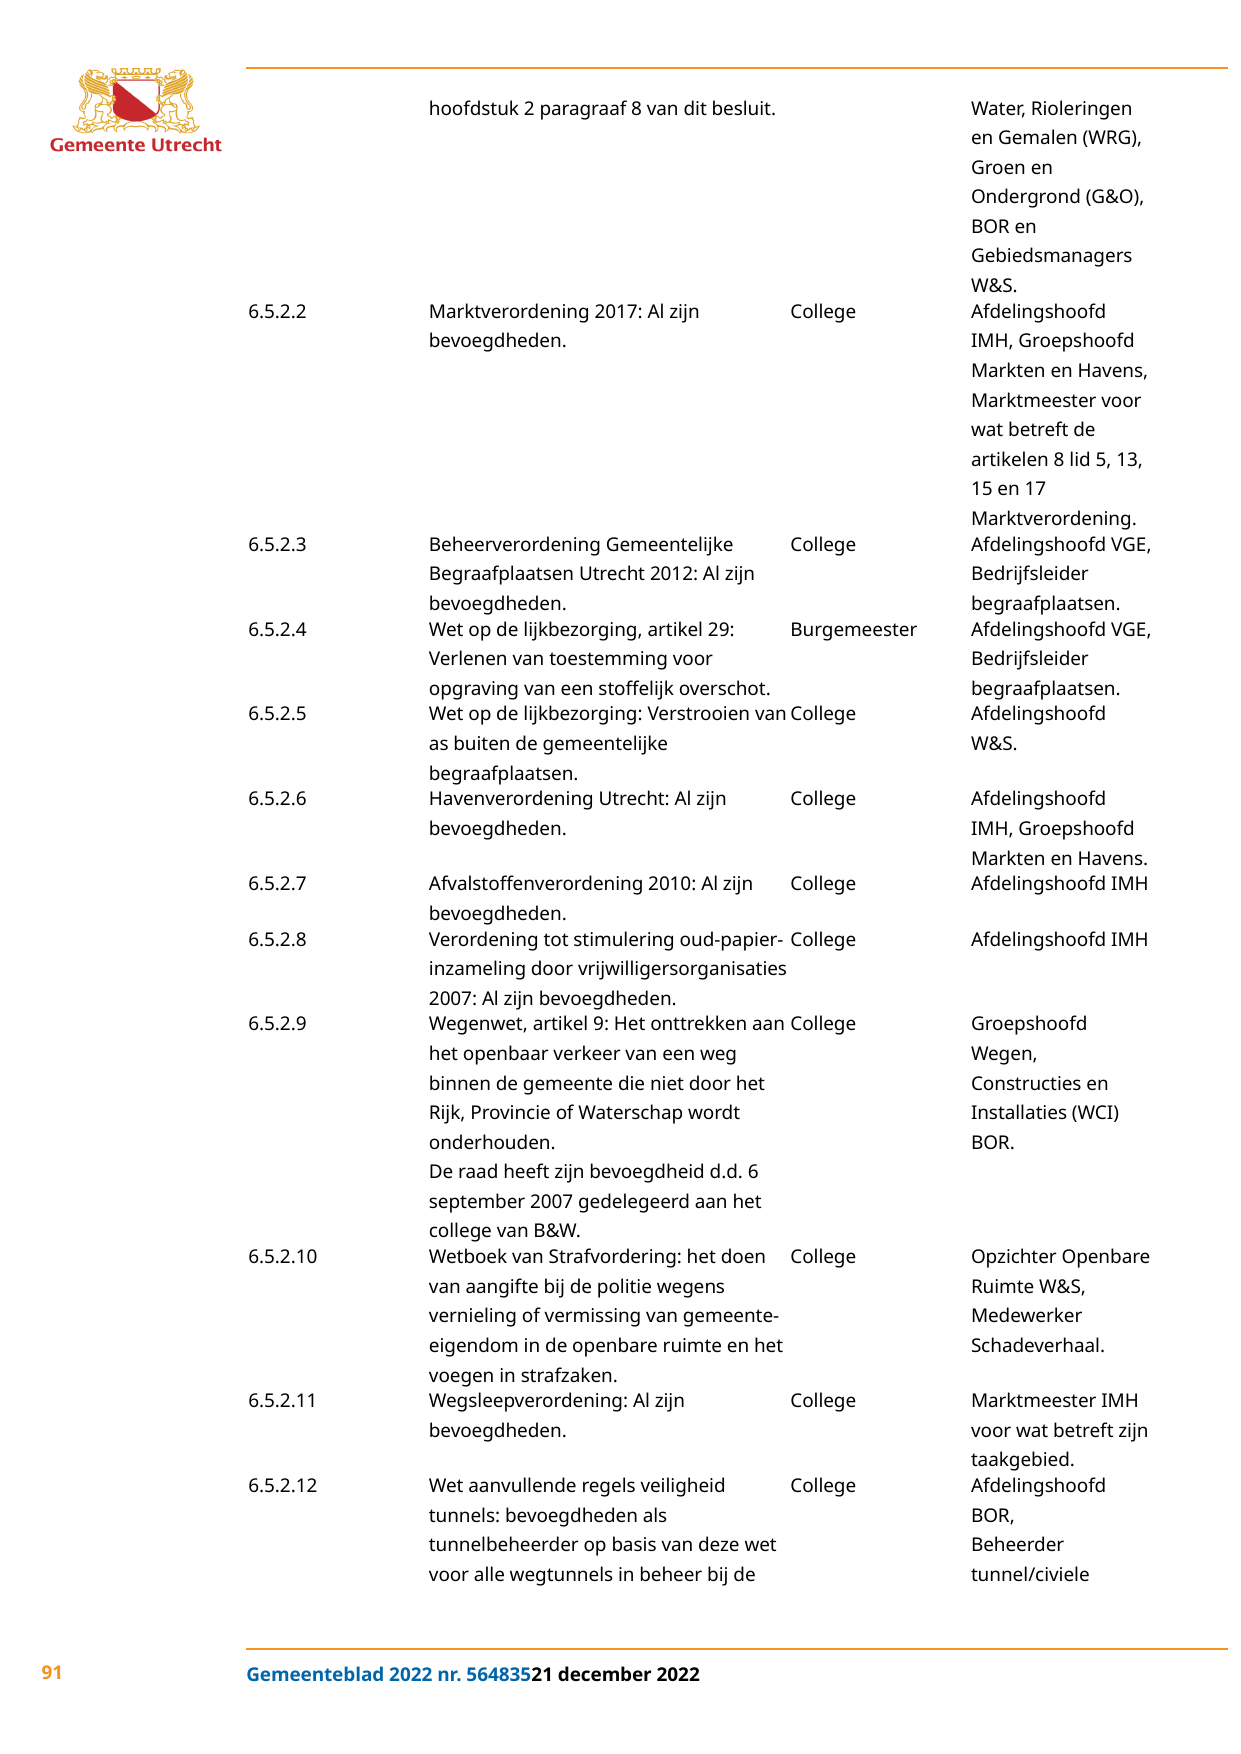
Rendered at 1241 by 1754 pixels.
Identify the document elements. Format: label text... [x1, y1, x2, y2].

table_cell Afdelingshoofd VGE, Bedrijfsleider begraafplaatsen. [971, 531, 1152, 616]
table_cell Groepshoofd Wegen, Constructies en Installaties (WCI) BOR. [971, 1011, 1152, 1243]
table_cell Beheerverordening Gemeentelijke Begraafplaatsen Utrecht 2012: Al zijn bevoegdheden. [429, 531, 790, 616]
table_cell Opzichter Openbare Ruimte W&S, Medewerker Schadeverhaal. [971, 1244, 1152, 1387]
table_cell 6.5.2.3 [248, 531, 429, 616]
table_cell College [790, 1011, 971, 1243]
table_cell College [790, 531, 971, 616]
table_cell Marktmeester IMH voor wat betreft zijn taakgebied. [971, 1388, 1152, 1472]
table_cell Wet aanvullende regels veiligheid tunnels: bevoegdheden als tunnelbeheerder op basis van deze wet voor alle wegtunnels in beheer bij de [429, 1473, 790, 1587]
table_cell Afdelingshoofd VGE, Bedrijfsleider begraafplaatsen. [971, 616, 1152, 701]
table_cell Afdelingshoofd IMH [971, 926, 1152, 1011]
table_cell 6.5.2.8 [248, 926, 429, 1011]
table_cell Afdelingshoofd IMH [971, 870, 1152, 926]
table_cell College [790, 701, 971, 786]
table_cell College [790, 870, 971, 926]
table_cell Wetboek van Strafvordering: het doen van aangifte bij de politie wegens vernieling of vermissing van gemeente-eigendom in de openbare ruimte en het voegen in strafzaken. [429, 1244, 790, 1387]
table_cell 6.5.2.11 [248, 1388, 429, 1472]
table_cell 6.5.2.7 [248, 870, 429, 926]
table_cell Wegenwet, artikel 9: Het onttrekken aan het openbaar verkeer van een weg binnen de gemeente die niet door het Rijk, Provincie of Waterschap wordt onderhouden. De raad heeft zijn bevoegdheid d.d. 6 september 2007 gedelegeerd aan het college van B&W. [429, 1011, 790, 1243]
table_cell Afdelingshoofd IMH, Groepshoofd Markten en Havens, Marktmeester voor wat betreft de artikelen 8 lid 5, 13, 15 en 17 Marktverordening. [971, 298, 1152, 531]
table_cell Marktverordening 2017: Al zijn bevoegdheden. [429, 298, 790, 531]
table_cell 6.5.2.5 [248, 701, 429, 786]
table_cell Water, Rioleringen en Gemalen (WRG), Groen en Ondergrond (G&O), BOR en Gebiedsmanagers W&S. [971, 95, 1152, 298]
table_cell Afdelingshoofd BOR, Beheerder tunnel/civiele [971, 1473, 1152, 1587]
table_cell 6.5.2.2 [248, 298, 429, 531]
table_cell 6.5.2.10 [248, 1244, 429, 1387]
table_cell College [790, 1473, 971, 1587]
table_cell 6.5.2.4 [248, 616, 429, 701]
table_cell [248, 95, 429, 298]
table_cell 6.5.2.6 [248, 786, 429, 870]
table_cell Wet op de lijkbezorging: Verstrooien van as buiten de gemeentelijke begraafplaatsen. [429, 701, 790, 786]
table_cell Afvalstoffenverordening 2010: Al zijn bevoegdheden. [429, 870, 790, 926]
table_cell Afdelingshoofd IMH, Groepshoofd Markten en Havens. [971, 786, 1152, 870]
table_cell 6.5.2.12 [248, 1473, 429, 1587]
table_cell Wet op de lijkbezorging, artikel 29: Verlenen van toestemming voor opgraving van een stoffelijk overschot. [429, 616, 790, 701]
table_cell 6.5.2.9 [248, 1011, 429, 1243]
table_cell College [790, 1388, 971, 1472]
table_cell Verordening tot stimulering oud-papier-inzameling door vrijwilligersorganisaties 2007: Al zijn bevoegdheden. [429, 926, 790, 1011]
table_cell Wegsleepverordening: Al zijn bevoegdheden. [429, 1388, 790, 1472]
table_cell College [790, 786, 971, 870]
table_cell Havenverordening Utrecht: Al zijn bevoegdheden. [429, 786, 790, 870]
table_cell College [790, 1244, 971, 1387]
table_cell hoofdstuk 2 paragraaf 8 van dit besluit. [429, 95, 790, 298]
table_cell [790, 95, 971, 298]
picture [41, 47, 231, 172]
table_cell Burgemeester [790, 616, 971, 701]
table_cell Afdelingshoofd W&S. [971, 701, 1152, 786]
table_cell College [790, 298, 971, 531]
table_cell College [790, 926, 971, 1011]
